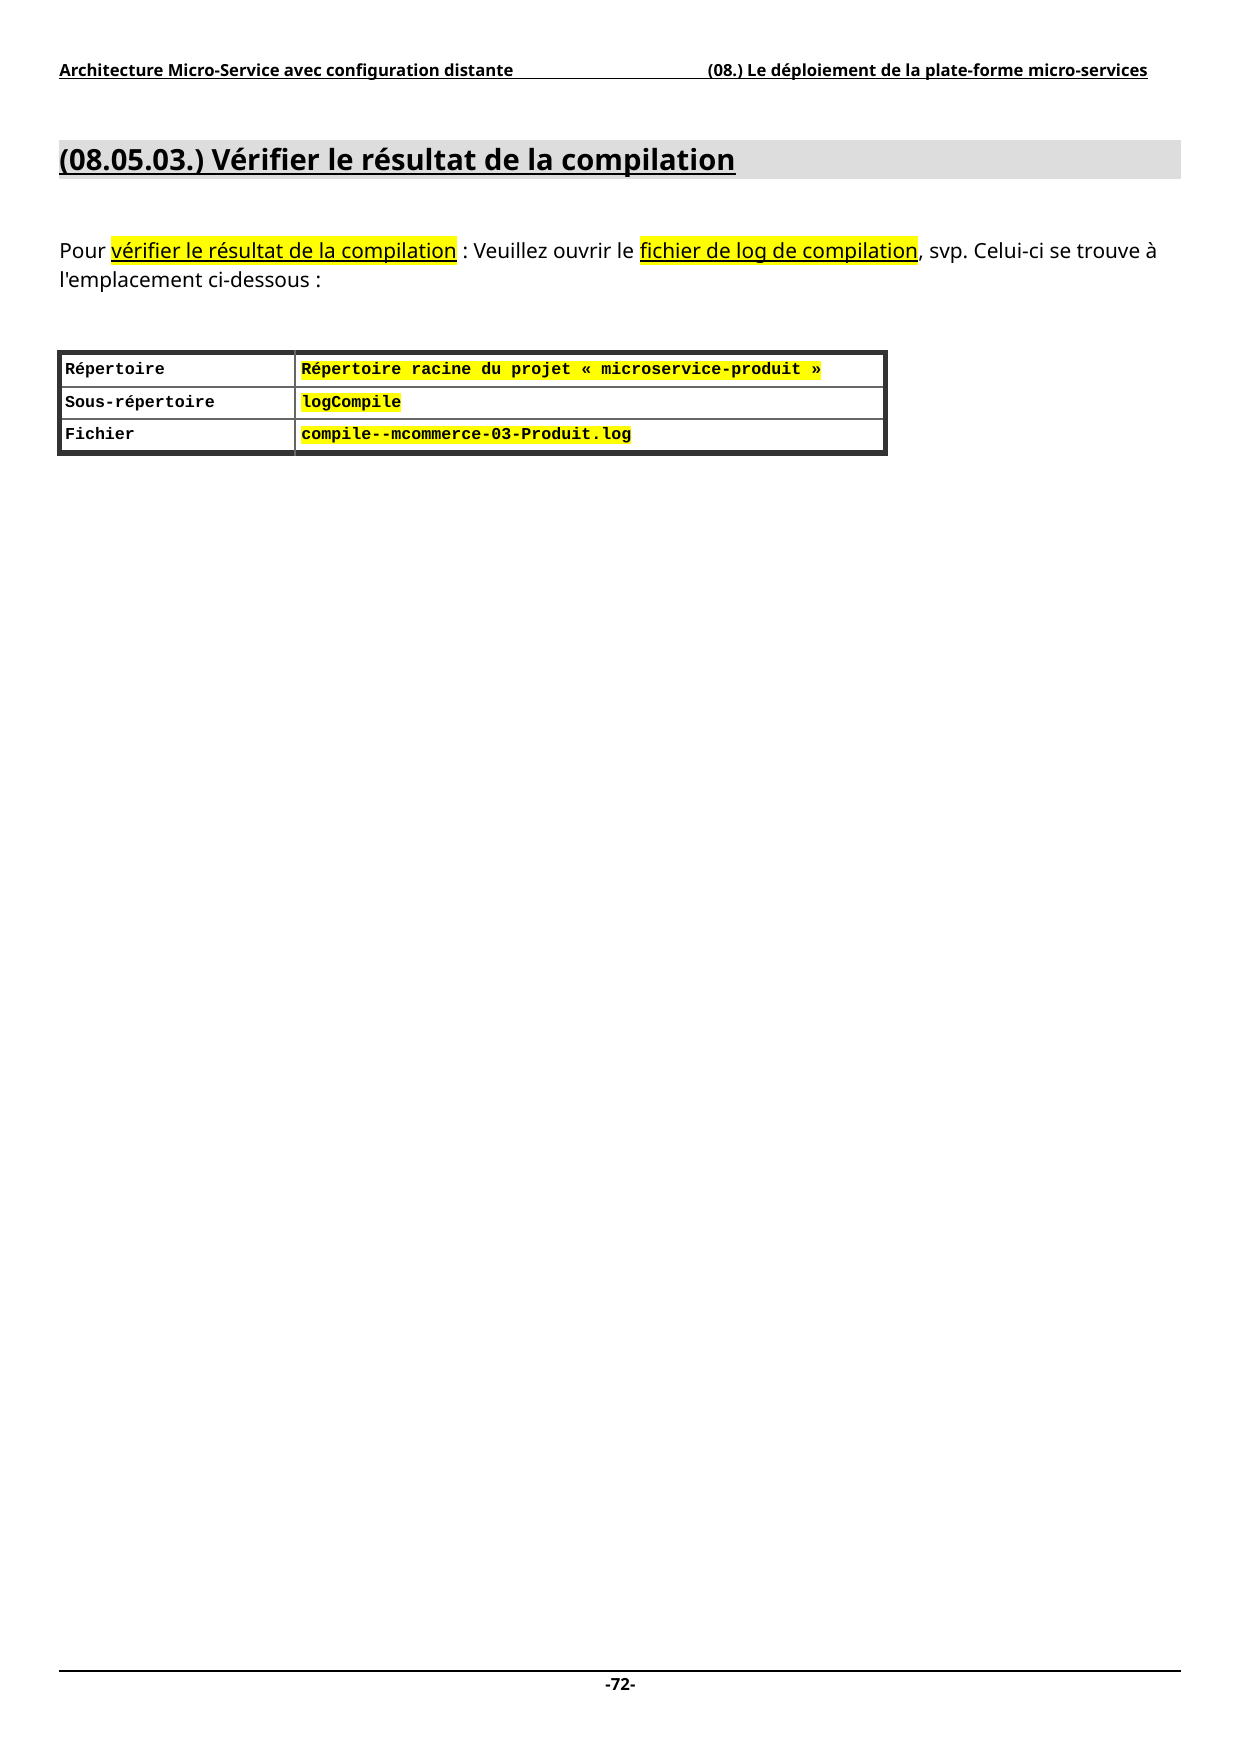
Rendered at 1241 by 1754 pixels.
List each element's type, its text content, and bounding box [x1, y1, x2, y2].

table_cell Fichier [62, 420, 294, 450]
table_header Répertoire racine du projet « microservice-produit » [296, 355, 883, 386]
text Pour vérifier le résultat de la compilation : Veuillez ouvrir le fichier de log de compilation, svp. Celui-ci se trouve à l'emplacement ci-dessous : [59, 236, 1181, 293]
table_cell compile--mcommerce-03-Produit.log [296, 420, 883, 450]
table_header Répertoire [62, 355, 294, 386]
text (08.05.03.) Vérifier le résultat de la compilation [59, 140, 1181, 179]
table_cell Sous-répertoire [62, 388, 294, 418]
table_cell logCompile [296, 388, 883, 418]
